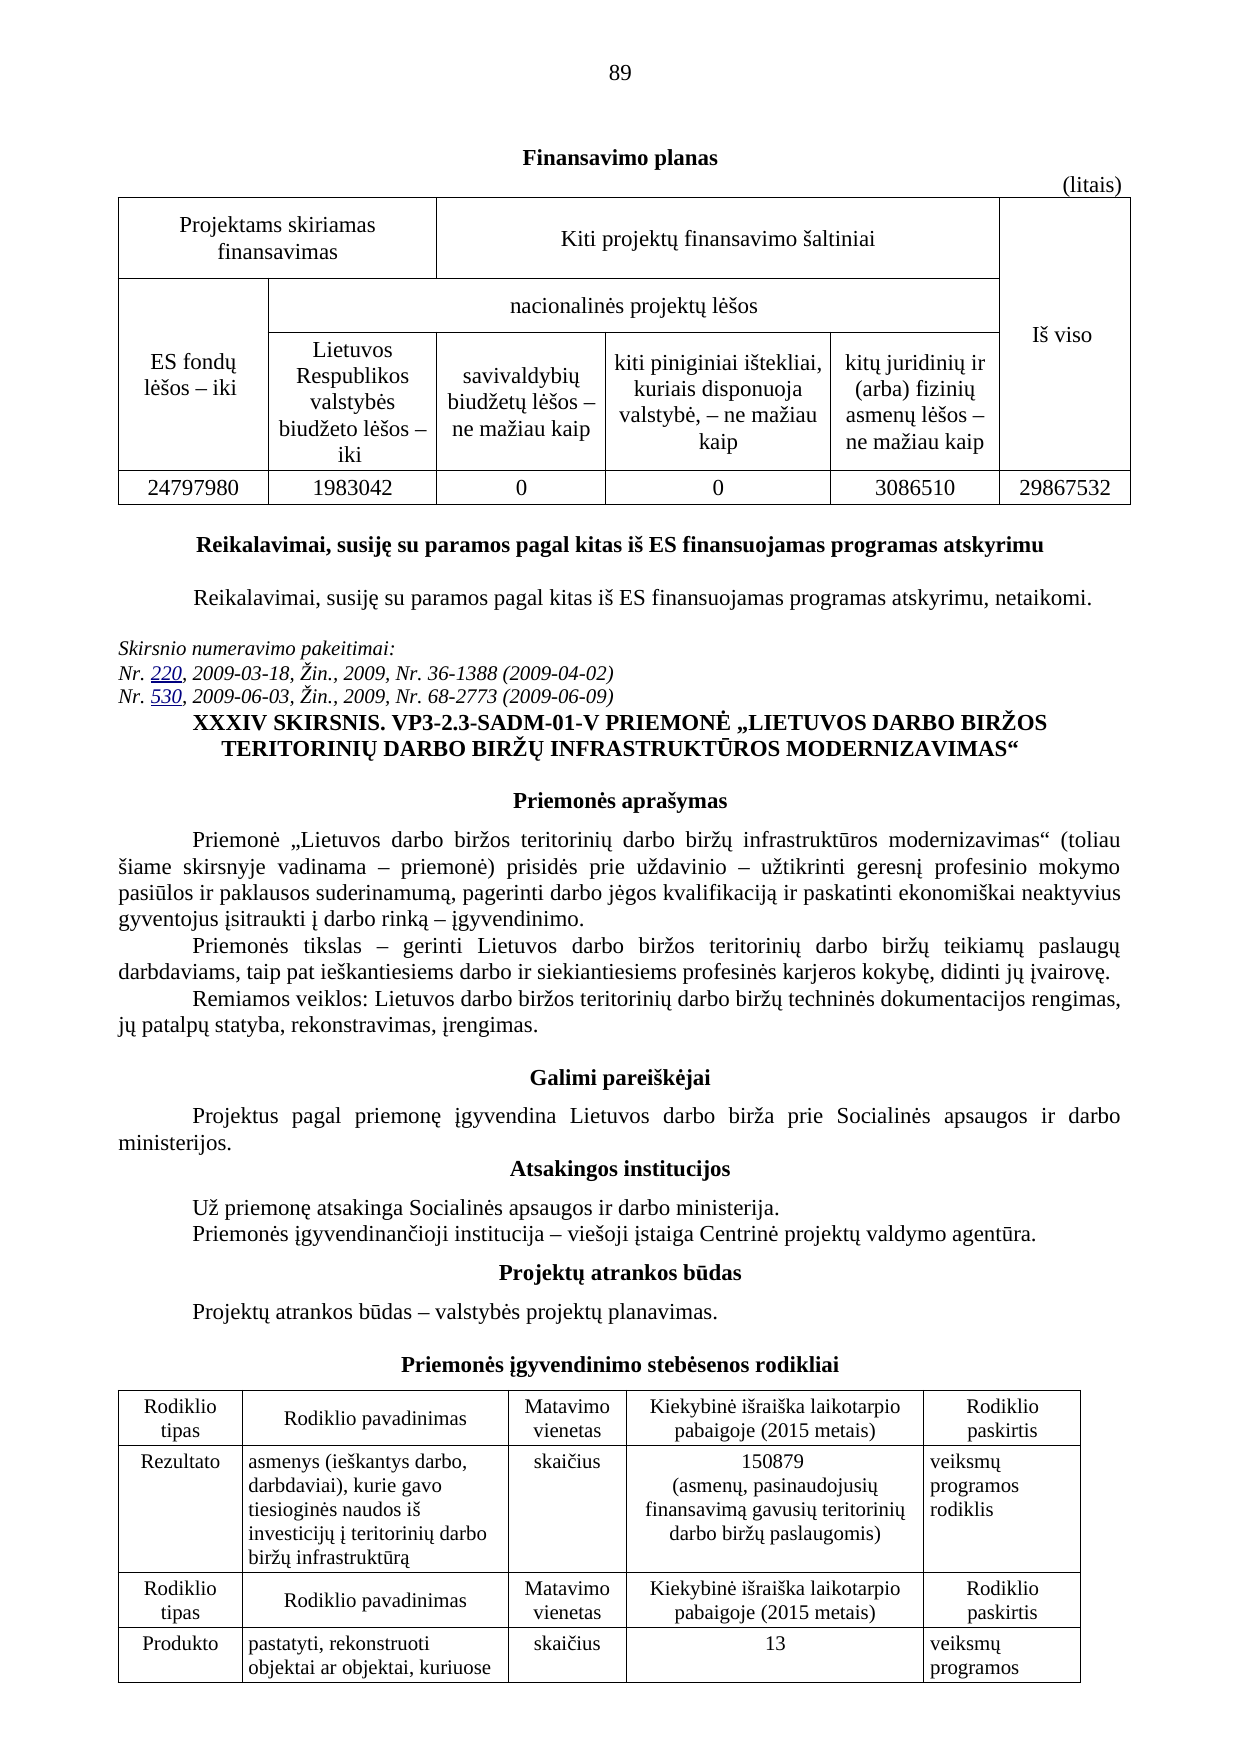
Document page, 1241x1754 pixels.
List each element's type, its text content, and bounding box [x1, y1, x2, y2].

text Nr. 530, 2009-06-03, Žin., 2009, Nr. 68-2773 (2009-06-09) [118, 684, 1122, 708]
table_header Rodiklio paskirtis [924, 1391, 1080, 1445]
table_cell veiksmų programos rodiklis [924, 1446, 1080, 1572]
table_cell Matavimo vienetas [509, 1573, 626, 1627]
table_header Rodiklio pavadinimas [243, 1391, 508, 1445]
text Priemonės įgyvendinančioji institucija – viešoji įstaiga Centrinė projektų valdymo agentūra. [118, 1220, 1122, 1247]
table_header Iš viso [1000, 198, 1130, 470]
text Priemonė „Lietuvos darbo biržos teritorinių darbo biržų infrastruktūros modernizavimas“ (toliau šiame skirsnyje vadinama – priemonė) prisidės prie uždavinio – užtikrinti geresnį profesinio mokymo pasiūlos ir paklausos suderinamumą, pagerinti darbo jėgos kvalifikaciją ir paskatinti ekonomiškai neaktyvius gyventojus įsitraukti į darbo rinką – įgyvendinimo. [118, 826, 1122, 932]
table_cell Rodiklio tipas [119, 1573, 242, 1627]
table_cell Kiekybinė išraiška laikotarpio pabaigoje (2015 metais) [627, 1573, 923, 1627]
table_cell Rodiklio paskirtis [924, 1573, 1080, 1627]
text Reikalavimai, susiję su paramos pagal kitas iš ES finansuojamas programas atskyrimu [118, 531, 1122, 557]
table_cell 1983042 [269, 471, 436, 503]
text Projektų atrankos būdas [118, 1259, 1122, 1286]
text Atsakingos institucijos [118, 1155, 1122, 1182]
table_cell 13 [627, 1628, 923, 1682]
table_header Matavimo vienetas [509, 1391, 626, 1445]
table_cell savivaldybių biudžetų lėšos – ne mažiau kaip [437, 333, 605, 470]
text (litais) [118, 171, 1122, 197]
text Finansavimo planas [118, 144, 1122, 171]
table_header Projektams skiriamas finansavimas [119, 198, 436, 278]
table_cell pastatyti, rekonstruoti objektai ar objektai, kuriuose [243, 1628, 508, 1682]
table_header Kiti projektų finansavimo šaltiniai [437, 198, 999, 278]
text Priemonės aprašymas [118, 788, 1122, 814]
table_cell 3086510 [831, 471, 999, 503]
table_cell 24797980 [119, 471, 268, 503]
table_header Rodiklio tipas [119, 1391, 242, 1445]
table_cell 150879 (asmenų, pasinaudojusių finansavimą gavusių teritorinių darbo biržų paslaugomis) [627, 1446, 923, 1572]
text Reikalavimai, susiję su paramos pagal kitas iš ES finansuojamas programas atskyrimu, netaikomi. [118, 584, 1122, 610]
table_cell 29867532 [1000, 471, 1130, 503]
table_cell 0 [437, 471, 605, 503]
text Priemonės įgyvendinimo stebėsenos rodikliai [118, 1351, 1122, 1377]
table_cell nacionalinės projektų lėšos [269, 279, 999, 332]
table_cell skaičius [509, 1628, 626, 1682]
table_cell veiksmų programos [924, 1628, 1080, 1682]
text Priemonės tikslas – gerinti Lietuvos darbo biržos teritorinių darbo biržų teikiamų paslaugų darbdaviams, taip pat ieškantiesiems darbo ir siekiantiesiems profesinės karjeros kokybę, didinti jų įvairovę. [118, 932, 1122, 984]
text Galimi pareiškėjai [118, 1064, 1122, 1090]
text Skirsnio numeravimo pakeitimai: [118, 636, 1122, 660]
table_cell 0 [606, 471, 830, 503]
text Projektų atrankos būdas – valstybės projektų planavimas. [118, 1298, 1122, 1324]
subtitle XXXIV SKIRSNIS. VP3-2.3-SADM-01-V PRIEMONĖ „LIETUVOS DARBO BIRŽOS TERITORINIŲ DARBO BIRŽŲ INFRASTRUKTŪROS MODERNIZAVIMAS“ [118, 708, 1122, 761]
table_cell Produkto [119, 1628, 242, 1682]
table_cell Rezultato [119, 1446, 242, 1572]
table_cell kiti piniginiai ištekliai, kuriais disponuoja valstybė, – ne mažiau kaip [606, 333, 830, 470]
text Projektus pagal priemonę įgyvendina Lietuvos darbo birža prie Socialinės apsaugos ir darbo ministerijos. [118, 1102, 1122, 1155]
text Nr. 220, 2009-03-18, Žin., 2009, Nr. 36-1388 (2009-04-02) [118, 660, 1122, 684]
table_cell kitų juridinių ir (arba) fizinių asmenų lėšos – ne mažiau kaip [831, 333, 999, 470]
table_cell asmenys (ieškantys darbo, darbdaviai), kurie gavo tiesioginės naudos iš investicijų į teritorinių darbo biržų infrastruktūrą [243, 1446, 508, 1572]
table_header Kiekybinė išraiška laikotarpio pabaigoje (2015 metais) [627, 1391, 923, 1445]
table_cell ES fondų lėšos – iki [119, 279, 268, 470]
table_cell Rodiklio pavadinimas [243, 1573, 508, 1627]
table_cell skaičius [509, 1446, 626, 1572]
text Remiamos veiklos: Lietuvos darbo biržos teritorinių darbo biržų techninės dokumentacijos rengimas, jų patalpų statyba, rekonstravimas, įrengimas. [118, 984, 1122, 1037]
text Už priemonę atsakinga Socialinės apsaugos ir darbo ministerija. [118, 1194, 1122, 1220]
table_cell Lietuvos Respublikos valstybės biudžeto lėšos – iki [269, 333, 436, 470]
